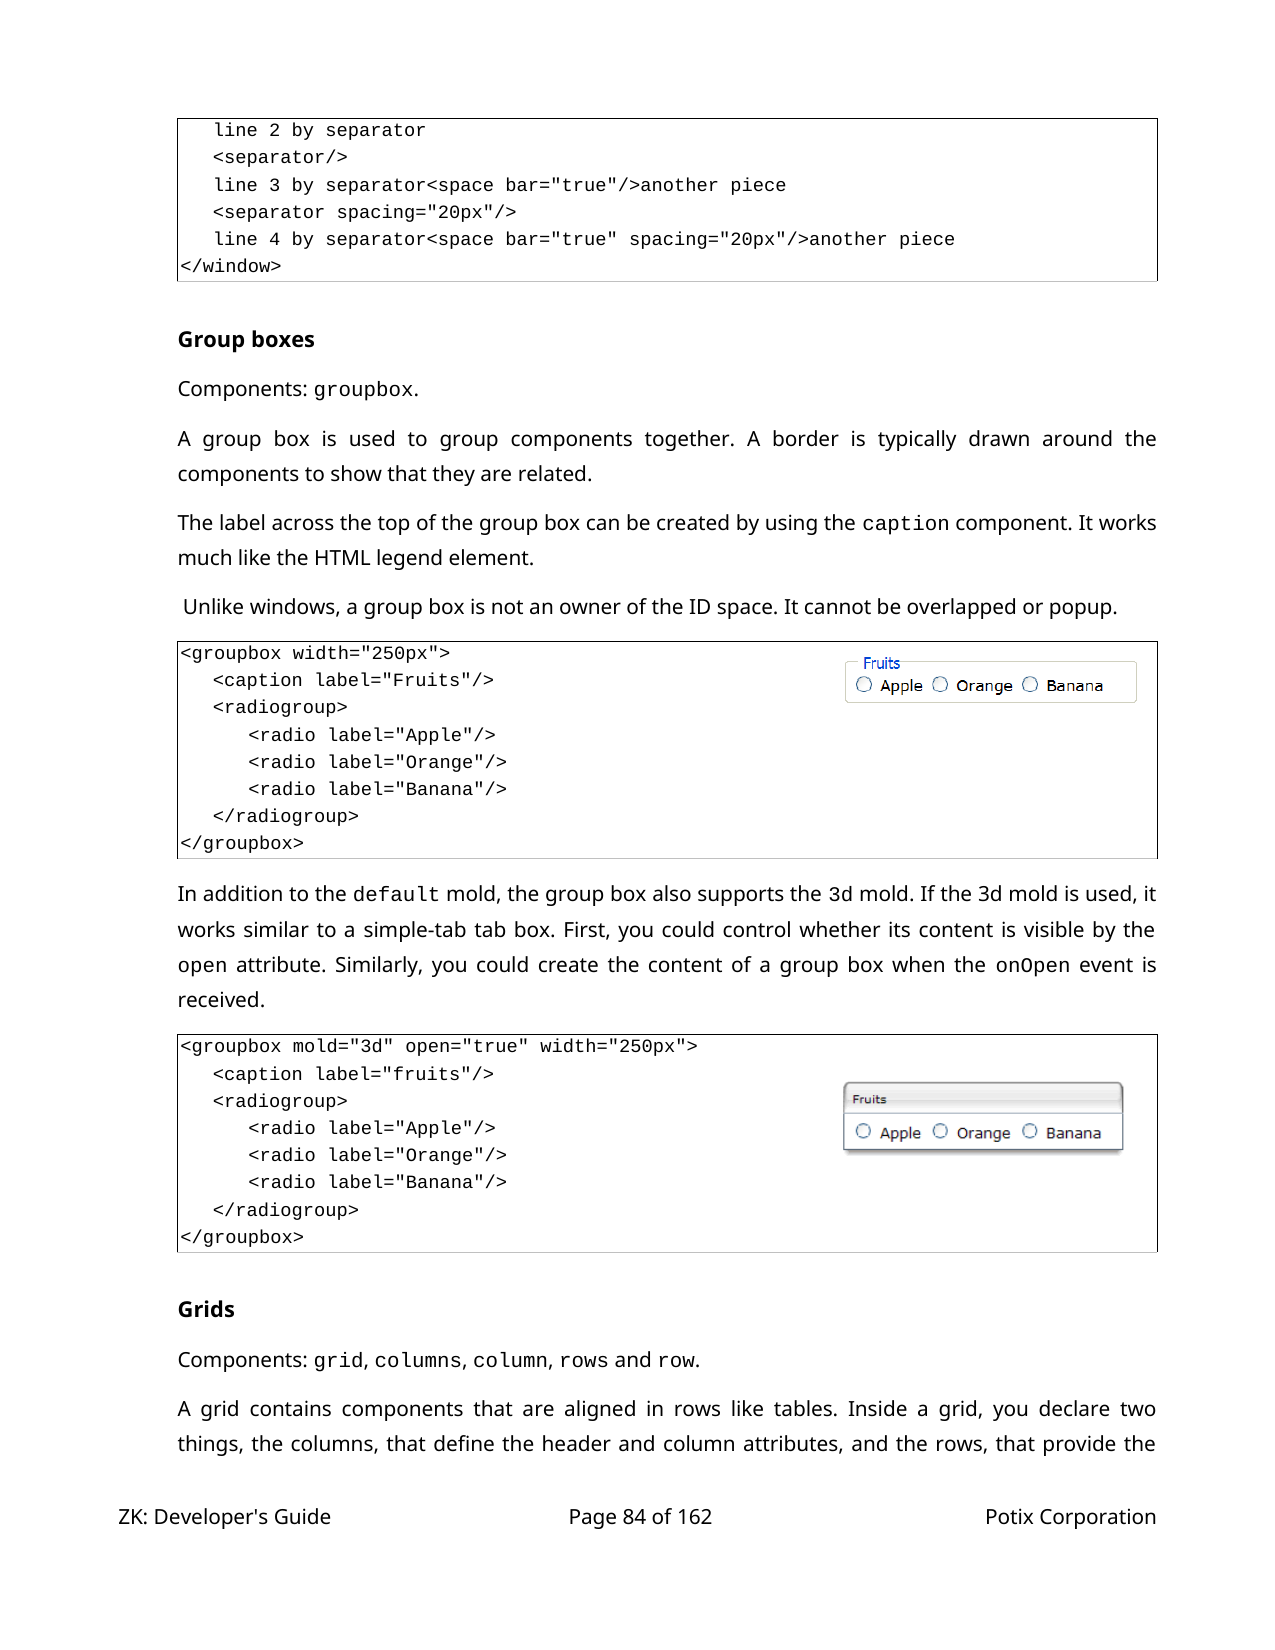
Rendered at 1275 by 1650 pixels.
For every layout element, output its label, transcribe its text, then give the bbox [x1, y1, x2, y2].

text <radio label="Banana"/> [178, 777, 1157, 801]
picture [843, 655, 1140, 705]
text [1128, 1116, 1157, 1140]
text </groupbox> [178, 831, 1157, 858]
text The label across the top of the group box can be created by using the caption component. It works much like the HTML legend element. [177, 508, 1157, 571]
text <caption label="fruits"/> [178, 1061, 1157, 1086]
text <radiogroup> [178, 695, 1157, 719]
text </radiogroup> [178, 804, 1157, 828]
text line 4 by separator<space bar="true" spacing="20px"/>another piece [178, 227, 1157, 251]
text <groupbox width="250px"> [178, 642, 1157, 665]
subtitle Group boxes [177, 324, 1157, 354]
text <groupbox mold="3d" open="true" width="250px"> [178, 1035, 1157, 1058]
text <separator spacing="20px"/> [178, 200, 1157, 224]
text <radio label="Apple"/> [178, 1116, 841, 1140]
text line 2 by separator [178, 119, 1157, 142]
text <caption label="Fruits"/> [178, 668, 843, 692]
subtitle Grids [177, 1294, 1157, 1324]
text <radio label="Apple"/> [178, 722, 1157, 747]
text Components: groupbox. [177, 374, 1157, 403]
text </radiogroup> [178, 1197, 1157, 1222]
text In addition to the default mold, the group box also supports the 3d mold. If the 3d mold is used, it works similar to a simple-tab tab box. First, you could control whether its content is visible by the open attribute. Similarly, you could create the content of a group box when the onOpen event is received. [177, 879, 1157, 1014]
text <radiogroup> [178, 1089, 841, 1113]
text A grid contains components that are aligned in rows like tables. Inside a grid, you declare two things, the columns, that define the header and column attributes, and the rows, that provide the [177, 1394, 1157, 1458]
text </groupbox> [178, 1224, 1157, 1252]
text Unlike windows, a group box is not an owner of the ID space. It cannot be overlapped or popup. [177, 592, 1157, 620]
text [1128, 1089, 1157, 1113]
text Components: grid, columns, column, rows and row. [177, 1345, 1157, 1373]
text </window> [178, 254, 1157, 281]
text <radio label="Orange"/> [178, 750, 1157, 774]
text <separator/> [178, 145, 1157, 169]
text <radio label="Banana"/> [178, 1170, 1157, 1194]
picture [841, 1080, 1128, 1156]
text line 3 by separator<space bar="true"/>another piece [178, 172, 1157, 197]
text <radio label="Orange"/> [178, 1143, 1157, 1167]
text A group box is used to group components together. A border is typically drawn around the components to show that they are related. [177, 424, 1157, 487]
